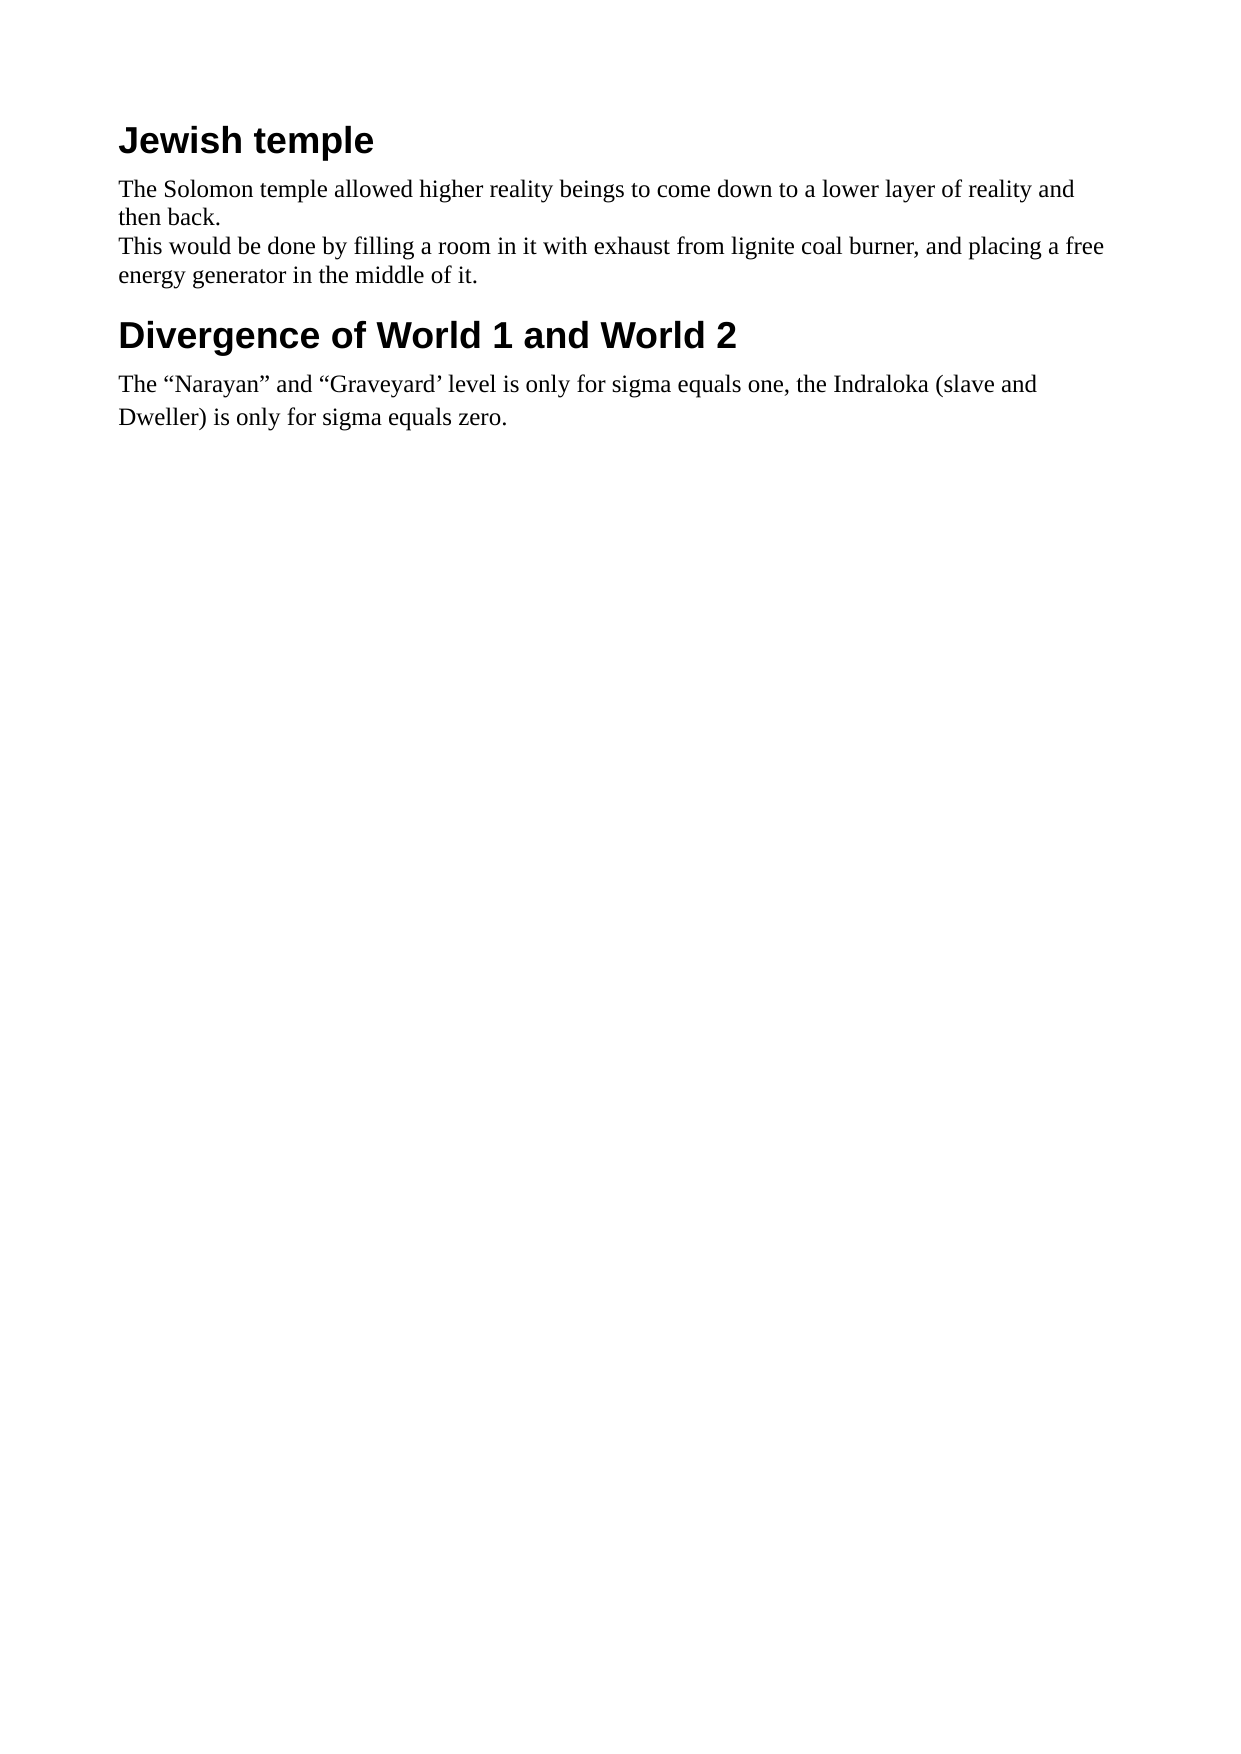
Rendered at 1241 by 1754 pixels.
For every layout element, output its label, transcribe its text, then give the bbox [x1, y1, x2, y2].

text The Solomon temple allowed higher reality beings to come down to a lower layer of reality and then back. [118, 174, 1122, 231]
text This would be done by filling a room in it with exhaust from lignite coal burner, and placing a free energy generator in the middle of it. [118, 231, 1122, 289]
subtitle Jewish temple [118, 118, 1122, 161]
subtitle Divergence of World 1 and World 2 [118, 314, 1122, 357]
text The “Narayan” and “Graveyard’ level is only for sigma equals one, the Indraloka (slave and Dweller) is only for sigma equals zero. [118, 369, 1122, 431]
